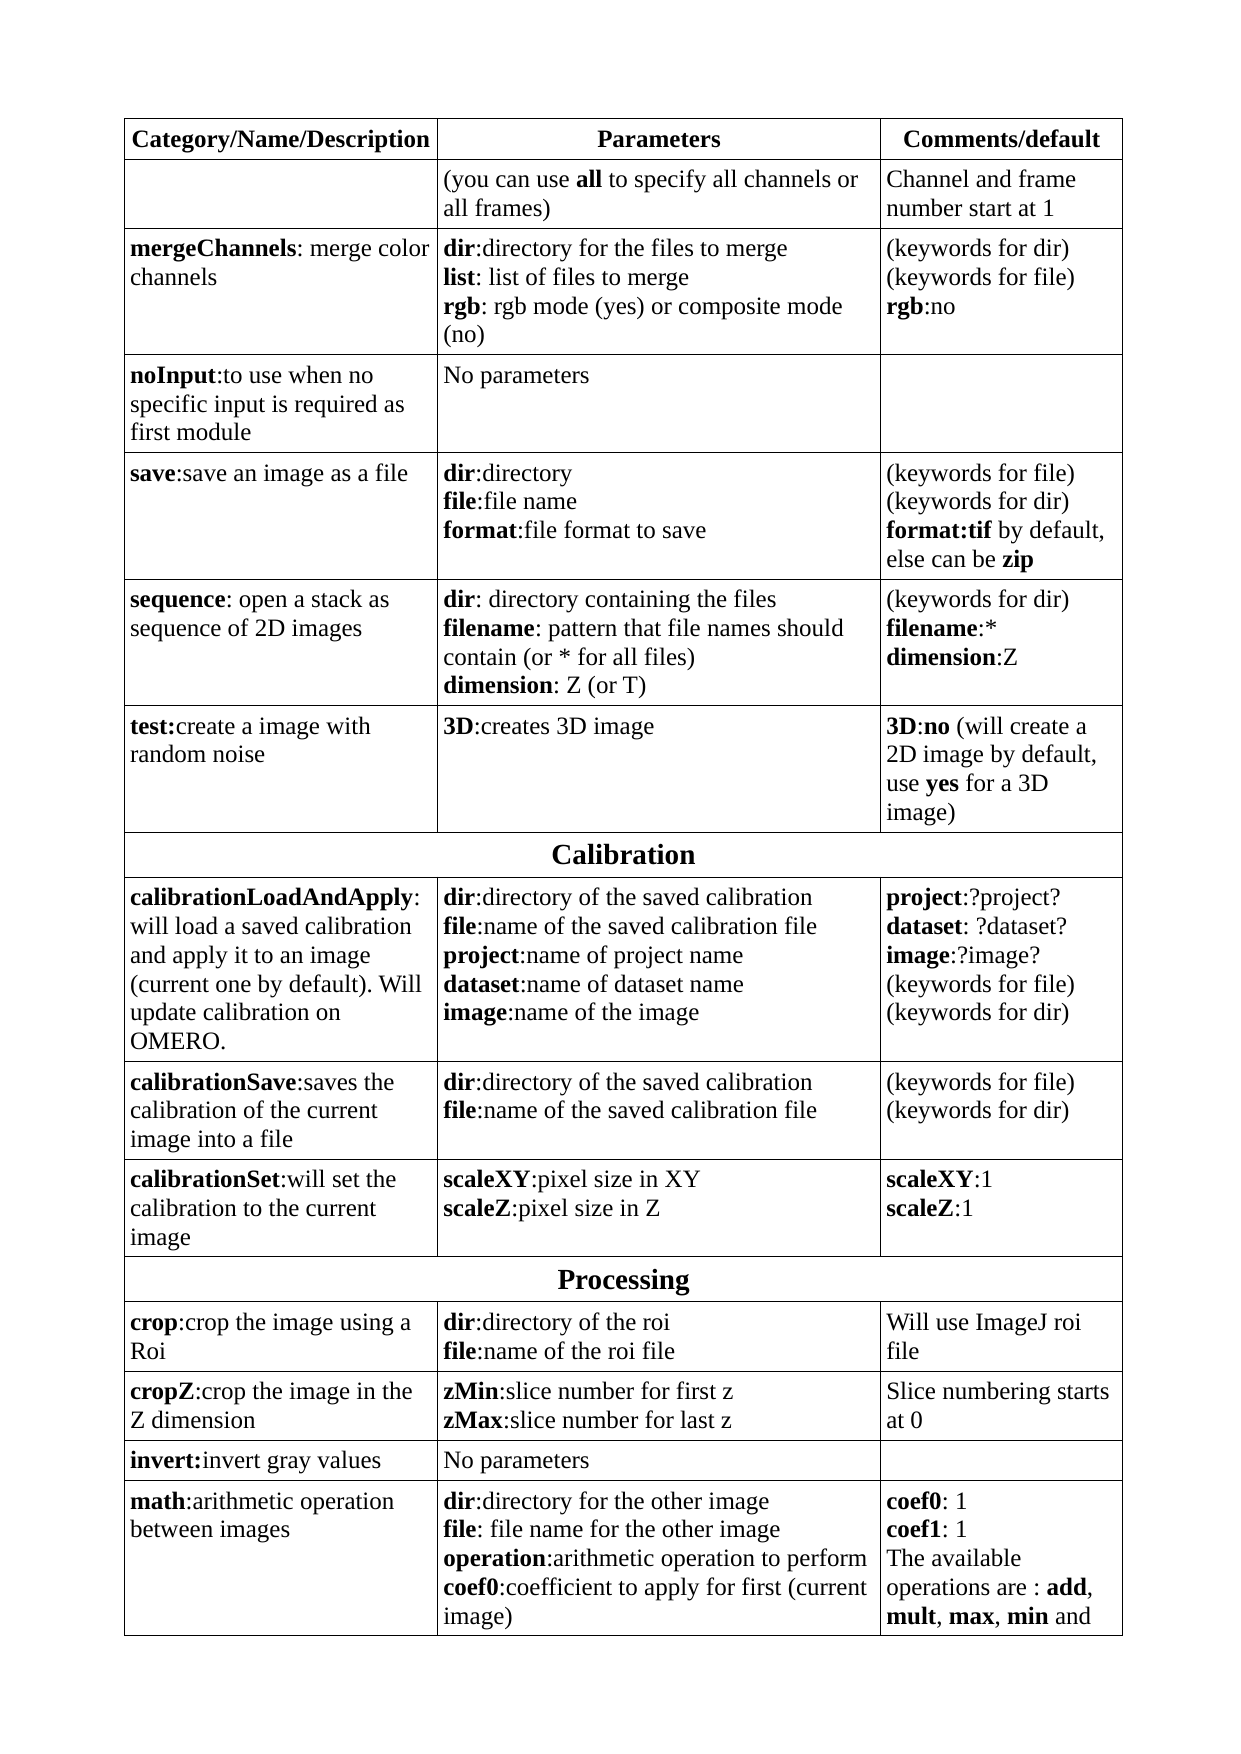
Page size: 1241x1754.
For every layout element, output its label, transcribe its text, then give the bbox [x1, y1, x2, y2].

table_cell save:save an image as a file [125, 453, 437, 578]
table_cell crop:crop the image using a Roi [125, 1302, 437, 1371]
table_cell [881, 355, 1122, 452]
table_cell project:?project? dataset: ?dataset? image:?image? (keywords for file) (keywords for dir) [881, 878, 1122, 1061]
table_header Category/Name/Description [125, 119, 437, 158]
table_cell (keywords for dir) (keywords for file) rgb:no [881, 229, 1122, 354]
table_cell Calibration [125, 833, 1122, 877]
table_cell zMin:slice number for first z zMax:slice number for last z [438, 1372, 880, 1439]
table_cell No parameters [438, 1441, 880, 1480]
table_cell (keywords for dir) filename:* dimension:Z [881, 580, 1122, 705]
table_cell Channel and frame number start at 1 [881, 160, 1122, 227]
table_cell Will use ImageJ roi file [881, 1302, 1122, 1371]
table_cell test:create a image with random noise [125, 706, 437, 832]
table_cell mergeChannels: merge color channels [125, 229, 437, 354]
table_cell No parameters [438, 355, 880, 452]
table_cell (keywords for file) (keywords for dir) [881, 1062, 1122, 1158]
table_cell scaleXY:pixel size in XY scaleZ:pixel size in Z [438, 1160, 880, 1256]
table_cell dir:directory for the files to merge list: list of files to merge rgb: rgb mode (yes) or composite mode (no) [438, 229, 880, 354]
table_cell calibrationSet:will set the calibration to the current image [125, 1160, 437, 1256]
table_cell sequence: open a stack as sequence of 2D images [125, 580, 437, 705]
table_cell dir:directory of the roi file:name of the roi file [438, 1302, 880, 1371]
table_cell scaleXY:1 scaleZ:1 [881, 1160, 1122, 1256]
table_cell dir:directory of the saved calibration file:name of the saved calibration file [438, 1062, 880, 1158]
table_cell 3D:no (will create a 2D image by default, use yes for a 3D image) [881, 706, 1122, 832]
table_cell coef0: 1 coef1: 1 The available operations are : add, mult, max, min and [881, 1481, 1122, 1635]
table_cell cropZ:crop the image in the Z dimension [125, 1372, 437, 1439]
table_cell dir: directory containing the files filename: pattern that file names should contain (or * for all files) dimension: Z (or T) [438, 580, 880, 705]
table_cell dir:directory file:file name format:file format to save [438, 453, 880, 578]
table_cell 3D:creates 3D image [438, 706, 880, 832]
table_cell noInput:to use when no specific input is required as first module [125, 355, 437, 452]
table_header Comments/default [881, 119, 1122, 158]
table_cell Processing [125, 1257, 1122, 1301]
table_cell (you can use all to specify all channels or all frames) [438, 160, 880, 227]
table_cell (keywords for file) (keywords for dir) format:tif by default, else can be zip [881, 453, 1122, 578]
table_cell [881, 1441, 1122, 1480]
table_header Parameters [438, 119, 880, 158]
table_cell math:arithmetic operation between images [125, 1481, 437, 1635]
table_cell dir:directory of the saved calibration file:name of the saved calibration file project:name of project name dataset:name of dataset name image:name of the image [438, 878, 880, 1061]
table_cell calibrationLoadAndApply:will load a saved calibration and apply it to an image (current one by default). Will update calibration on OMERO. [125, 878, 437, 1061]
table_cell [125, 160, 437, 227]
table_cell dir:directory for the other image file: file name for the other image operation:arithmetic operation to perform coef0:coefficient to apply for first (current image) [438, 1481, 880, 1635]
table_cell Slice numbering starts at 0 [881, 1372, 1122, 1439]
table_cell calibrationSave:saves the calibration of the current image into a file [125, 1062, 437, 1158]
table_cell invert:invert gray values [125, 1441, 437, 1480]
